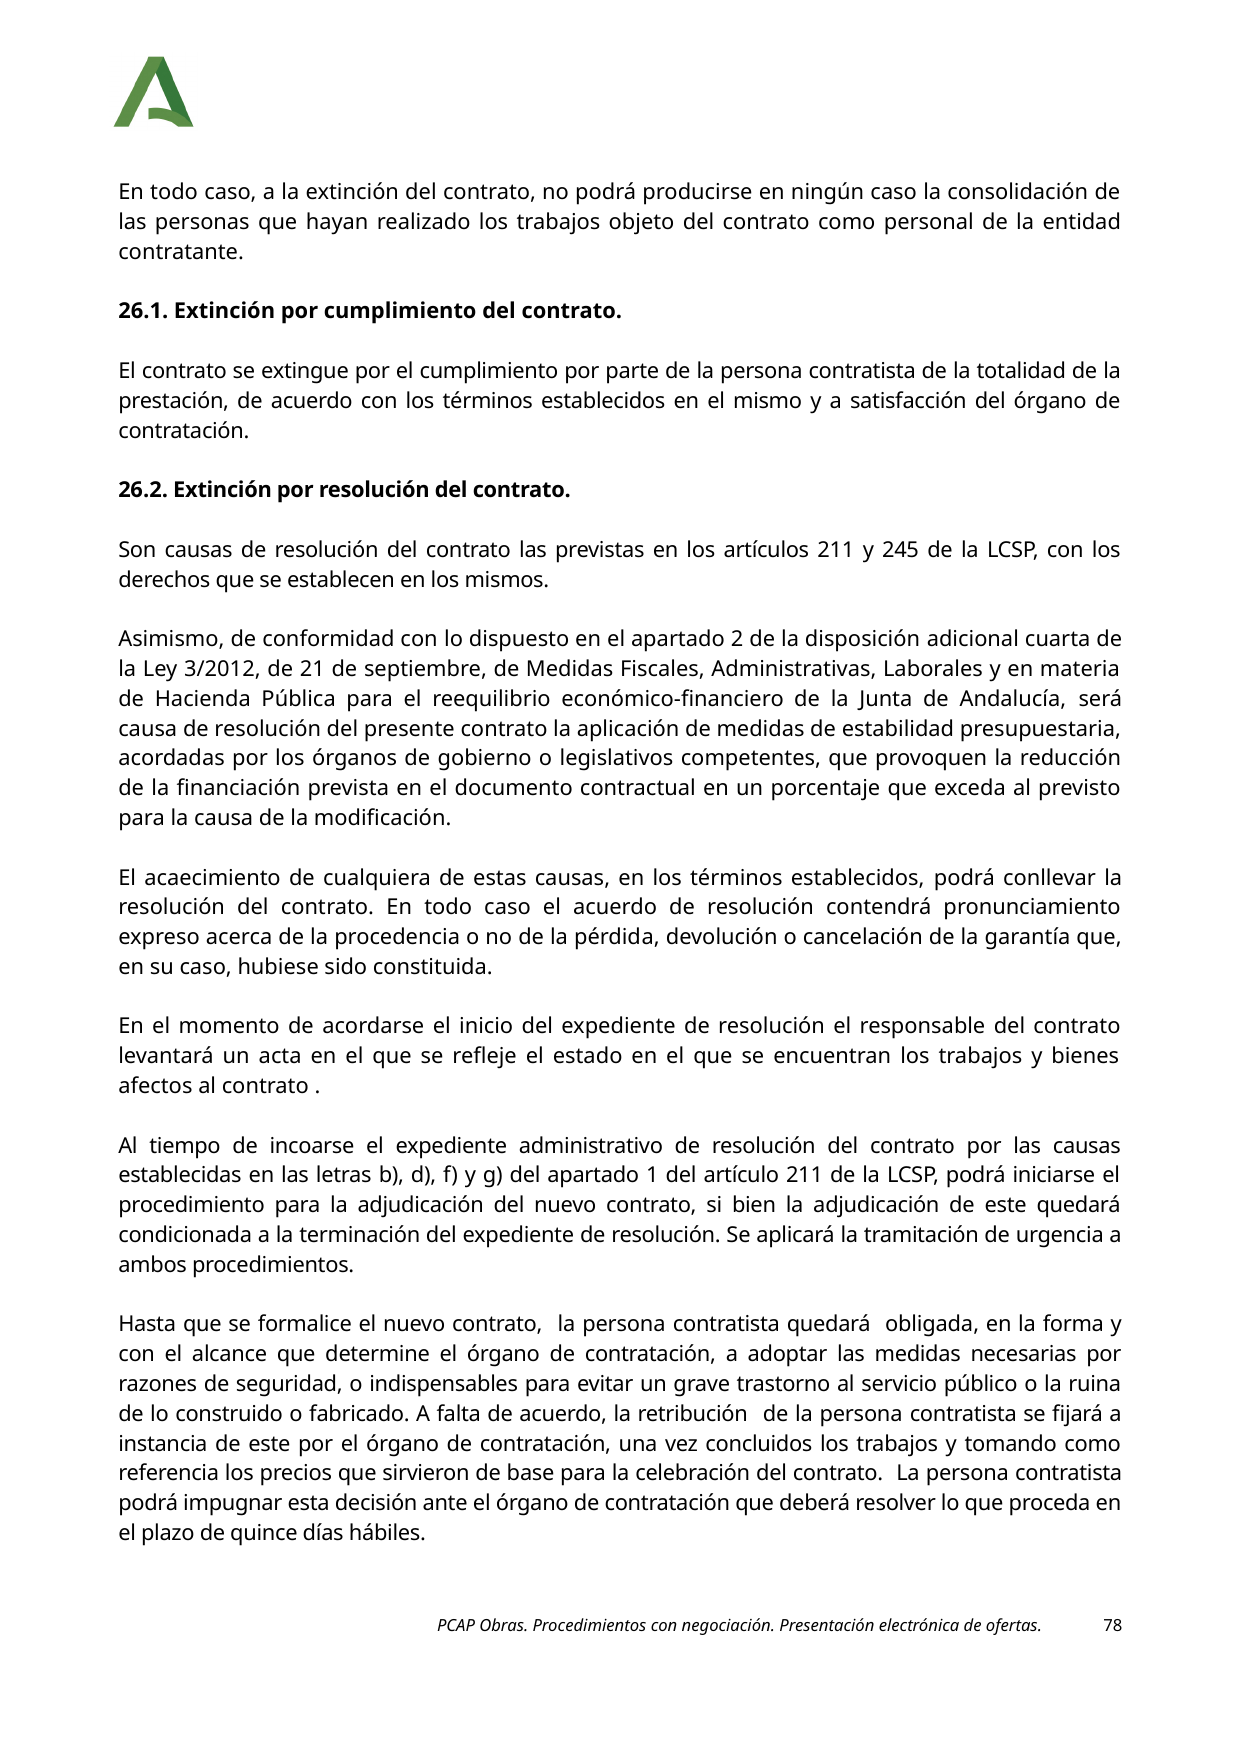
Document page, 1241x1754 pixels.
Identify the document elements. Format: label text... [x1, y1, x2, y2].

text En el momento de acordarse el inicio del expediente de resolución el responsable del contrato levantará un acta en el que se refleje el estado en el que se encuentran los trabajos y bienes afectos al contrato . [118, 1011, 1122, 1100]
text En todo caso, a la extinción del contrato, no podrá producirse en ningún caso la consolidación de las personas que hayan realizado los trabajos objeto del contrato como personal de la entidad contratante. [118, 176, 1122, 266]
subtitle 26.2. Extinción por resolución del contrato. [118, 474, 1122, 504]
text Son causas de resolución del contrato las previstas en los artículos 211 y 245 de la LCSP, con los derechos que se establecen en los mismos. [118, 534, 1122, 593]
picture [109, 52, 198, 131]
subtitle 26.1. Extinción por cumplimiento del contrato. [118, 296, 1122, 325]
text Hasta que se formalice el nuevo contrato, la persona contratista quedará obligada, en la forma y con el alcance que determine el órgano de contratación, a adoptar las medidas necesarias por razones de seguridad, o indispensables para evitar un grave trastorno al servicio público o la ruina de lo construido o fabricado. A falta de acuerdo, la retribución de la persona contratista se fijará a instancia de este por el órgano de contratación, una vez concluidos los trabajos y tomando como referencia los precios que sirvieron de base para la celebración del contrato. La persona contratista podrá impugnar esta decisión ante el órgano de contratación que deberá resolver lo que proceda en el plazo de quince días hábiles. [118, 1308, 1122, 1547]
text El contrato se extingue por el cumplimiento por parte de la persona contratista de la totalidad de la prestación, de acuerdo con los términos establecidos en el mismo y a satisfacción del órgano de contratación. [118, 355, 1122, 444]
text Asimismo, de conformidad con lo dispuesto en el apartado 2 de la disposición adicional cuarta de la Ley 3/2012, de 21 de septiembre, de Medidas Fiscales, Administrativas, Laborales y en materia de Hacienda Pública para el reequilibrio económico-financiero de la Junta de Andalucía, será causa de resolución del presente contrato la aplicación de medidas de estabilidad presupuestaria, acordadas por los órganos de gobierno o legislativos competentes, que provoquen la reducción de la financiación prevista en el documento contractual en un porcentaje que exceda al previsto para la causa de la modificación. [118, 623, 1122, 832]
text Al tiempo de incoarse el expediente administrativo de resolución del contrato por las causas establecidas en las letras b), d), f) y g) del apartado 1 del artículo 211 de la LCSP, podrá iniciarse el procedimiento para la adjudicación del nuevo contrato, si bien la adjudicación de este quedará condicionada a la terminación del expediente de resolución. Se aplicará la tramitación de urgencia a ambos procedimientos. [118, 1130, 1122, 1279]
text El acaecimiento de cualquiera de estas causas, en los términos establecidos, podrá conllevar la resolución del contrato. En todo caso el acuerdo de resolución contendrá pronunciamiento expreso acerca de la procedencia o no de la pérdida, devolución o cancelación de la garantía que, en su caso, hubiese sido constituida. [118, 862, 1122, 981]
